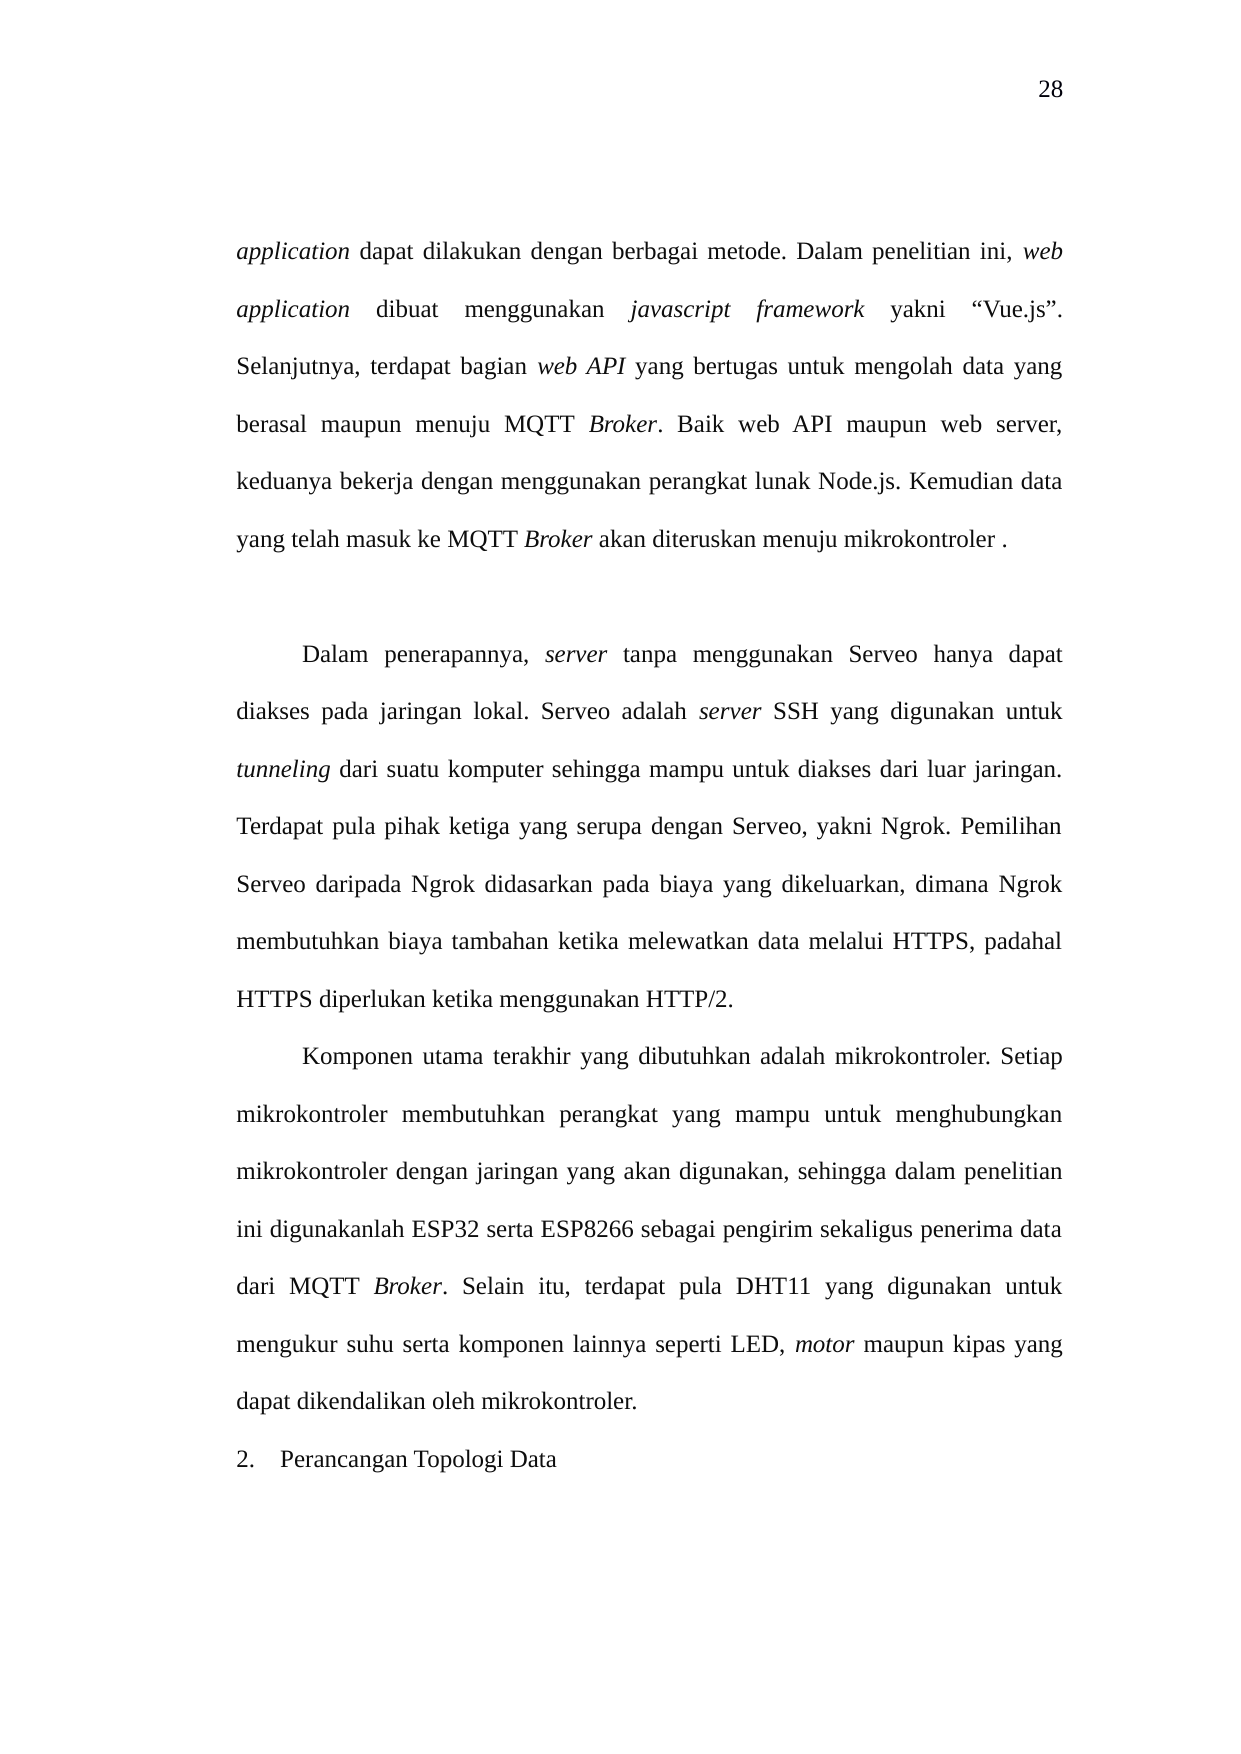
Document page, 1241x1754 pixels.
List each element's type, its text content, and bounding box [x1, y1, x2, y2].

text application dapat dilakukan dengan berbagai metode. Dalam penelitian ini, web application dibuat menggunakan javascript framework yakni “Vue.js”. Selanjutnya, terdapat bagian web API yang bertugas untuk mengolah data yang berasal maupun menuju MQTT Broker. Baik web API maupun web server, keduanya bekerja dengan menggunakan perangkat lunak Node.js. Kemudian data yang telah masuk ke MQTT Broker akan diteruskan menuju mikrokontroler . [236, 236, 1063, 552]
text Komponen utama terakhir yang dibutuhkan adalah mikrokontroler. Setiap mikrokontroler membutuhkan perangkat yang mampu untuk menghubungkan mikrokontroler dengan jaringan yang akan digunakan, sehingga dalam penelitian ini digunakanlah ESP32 serta ESP8266 sebagai pengirim sekaligus penerima data dari MQTT Broker. Selain itu, terdapat pula DHT11 yang digunakan untuk mengukur suhu serta komponen lainnya seperti LED, motor maupun kipas yang dapat dikendalikan oleh mikrokontroler. [236, 1041, 1063, 1415]
text Dalam penerapannya, server tanpa menggunakan Serveo hanya dapat diakses pada jaringan lokal. Serveo adalah server SSH yang digunakan untuk tunneling dari suatu komputer sehingga mampu untuk diakses dari luar jaringan. Terdapat pula pihak ketiga yang serupa dengan Serveo, yakni Ngrok. Pemilihan Serveo daripada Ngrok didasarkan pada biaya yang dikeluarkan, dimana Ngrok membutuhkan biaya tambahan ketika melewatkan data melalui HTTPS, padahal HTTPS diperlukan ketika menggunakan HTTP/2. [236, 639, 1063, 1012]
text 2. Perancangan Topologi Data [236, 1444, 1063, 1472]
